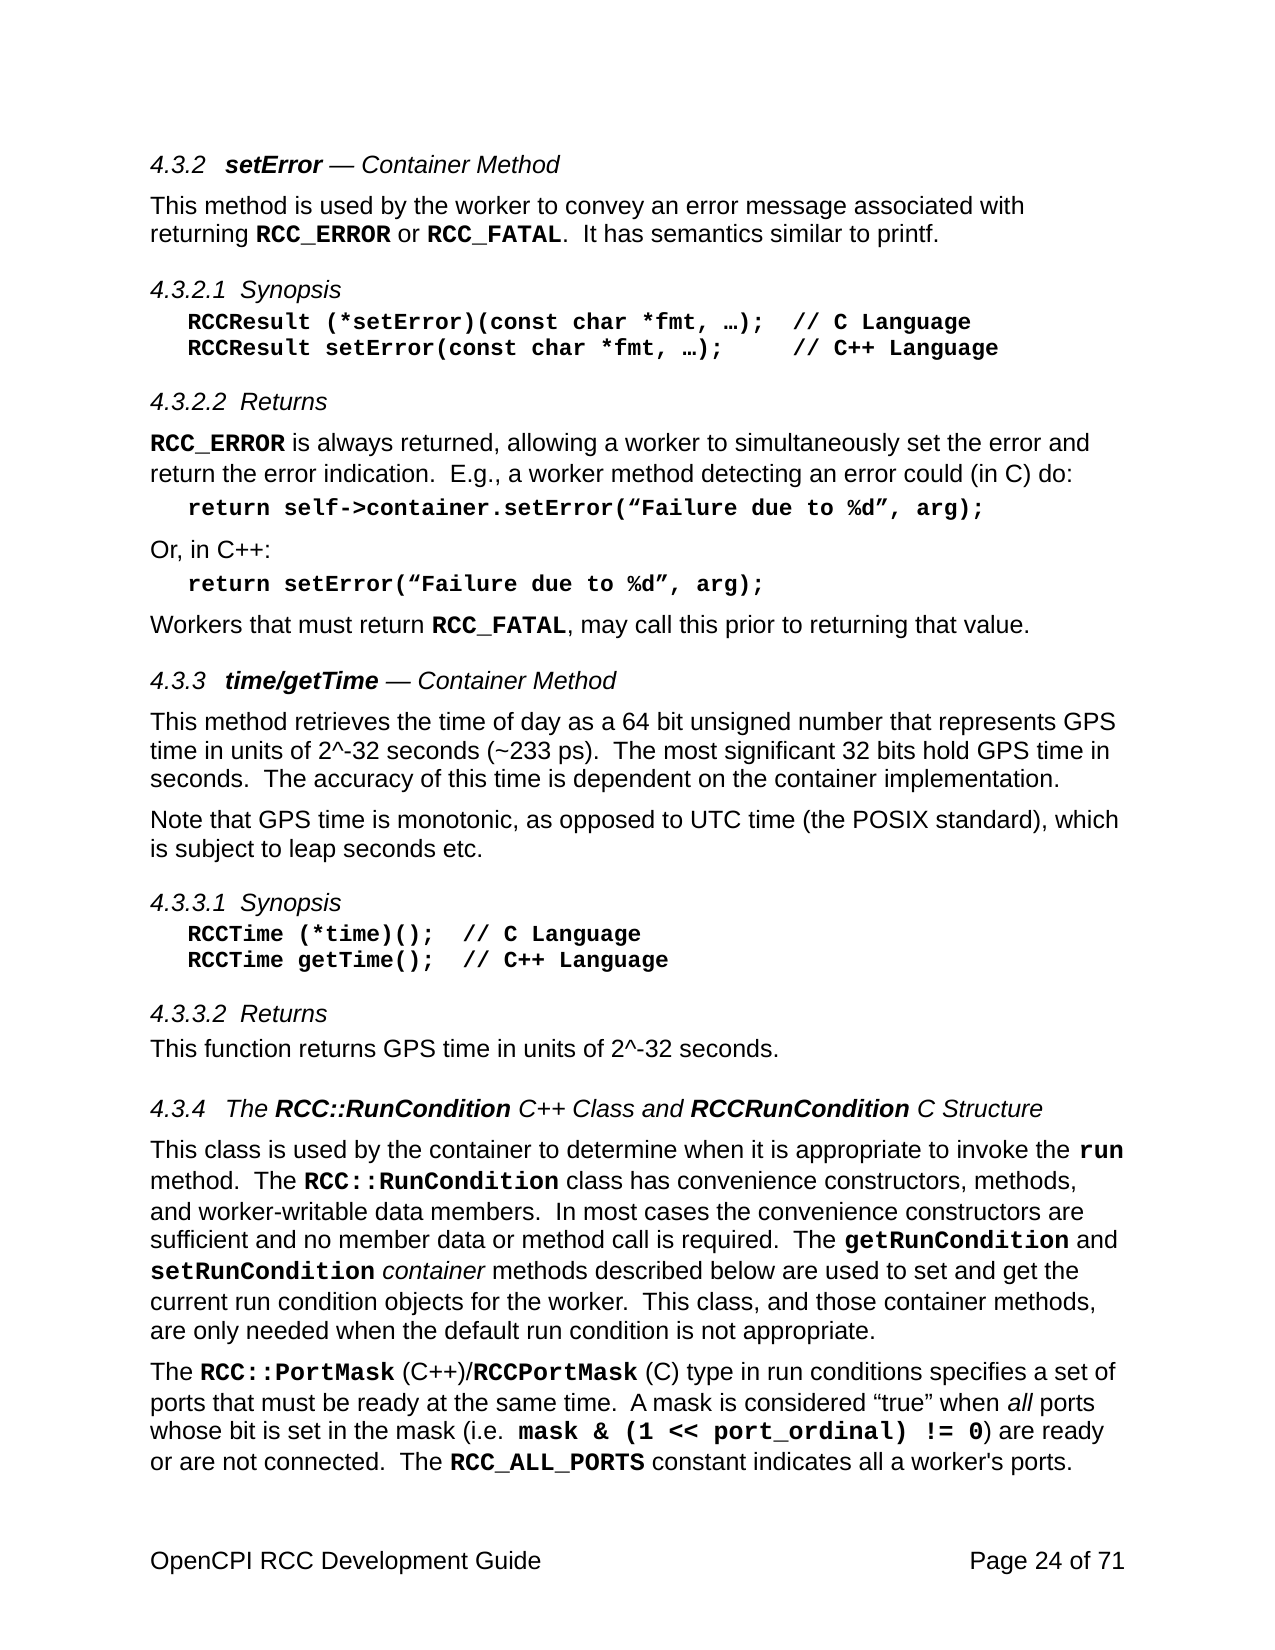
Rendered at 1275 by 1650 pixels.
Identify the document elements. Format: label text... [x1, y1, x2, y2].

subtitle setError — Container Method [150, 150, 1125, 179]
text Or, in C++: [150, 534, 1125, 563]
text This method retrieves the time of day as a 64 bit unsigned number that represents GPS time in units of 2^-32 seconds (~233 ps). The most significant 32 bits hold GPS time in seconds. The accuracy of this time is dependent on the container implementation. [150, 707, 1125, 793]
text This method is used by the worker to convey an error message associated with returning RCC_ERROR or RCC_FATAL. It has semantics similar to printf. [150, 191, 1125, 250]
text This class is used by the container to determine when it is appropriate to invoke the run method. The RCC::RunCondition class has convenience constructors, methods, and worker-writable data members. In most cases the convenience constructors are sufficient and no member data or method call is required. The getRunCondition and setRunCondition container methods described below are used to set and get the current run condition objects for the worker. This class, and those container methods, are only needed when the default run condition is not appropriate. [150, 1135, 1125, 1345]
text Workers that must return RCC_FATAL, may call this prior to returning that value. [150, 610, 1125, 641]
subtitle Returns [150, 999, 1125, 1028]
subtitle time/getTime — Container Method [150, 666, 1125, 695]
subtitle Returns [150, 387, 1125, 416]
text return setError(“Failure due to %d”, arg); [187, 572, 1125, 598]
text RCCResult (*setError)(const char *fmt, …); // C Language RCCResult setError(const char *fmt, …); // C++ Language [187, 310, 1125, 362]
text Note that GPS time is monotonic, as opposed to UTC time (the POSIX standard), which is subject to leap seconds etc. [150, 805, 1125, 863]
text This function returns GPS time in units of 2^-32 seconds. [150, 1034, 1125, 1063]
text return self->container.setError(“Failure due to %d”, arg); [187, 497, 1125, 523]
text RCC_ERROR is always returned, allowing a worker to simultaneously set the error and return the error indication. E.g., a worker method detecting an error could (in C) do: [150, 428, 1125, 488]
text RCCTime (*time)(); // C Language RCCTime getTime(); // C++ Language [187, 923, 1125, 974]
subtitle Synopsis [150, 275, 1125, 304]
subtitle Synopsis [150, 888, 1125, 916]
subtitle The RCC::RunCondition C++ Class and RCCRunCondition C Structure [150, 1094, 1125, 1123]
text The RCC::PortMask (C++)/RCCPortMask (C) type in run conditions specifies a set of ports that must be ready at the same time. A mask is considered “true” when all ports whose bit is set in the mask (i.e. mask & (1 << port_ordinal) != 0) are ready or are not connected. The RCC_ALL_PORTS constant indicates all a worker's ports. [150, 1357, 1125, 1478]
